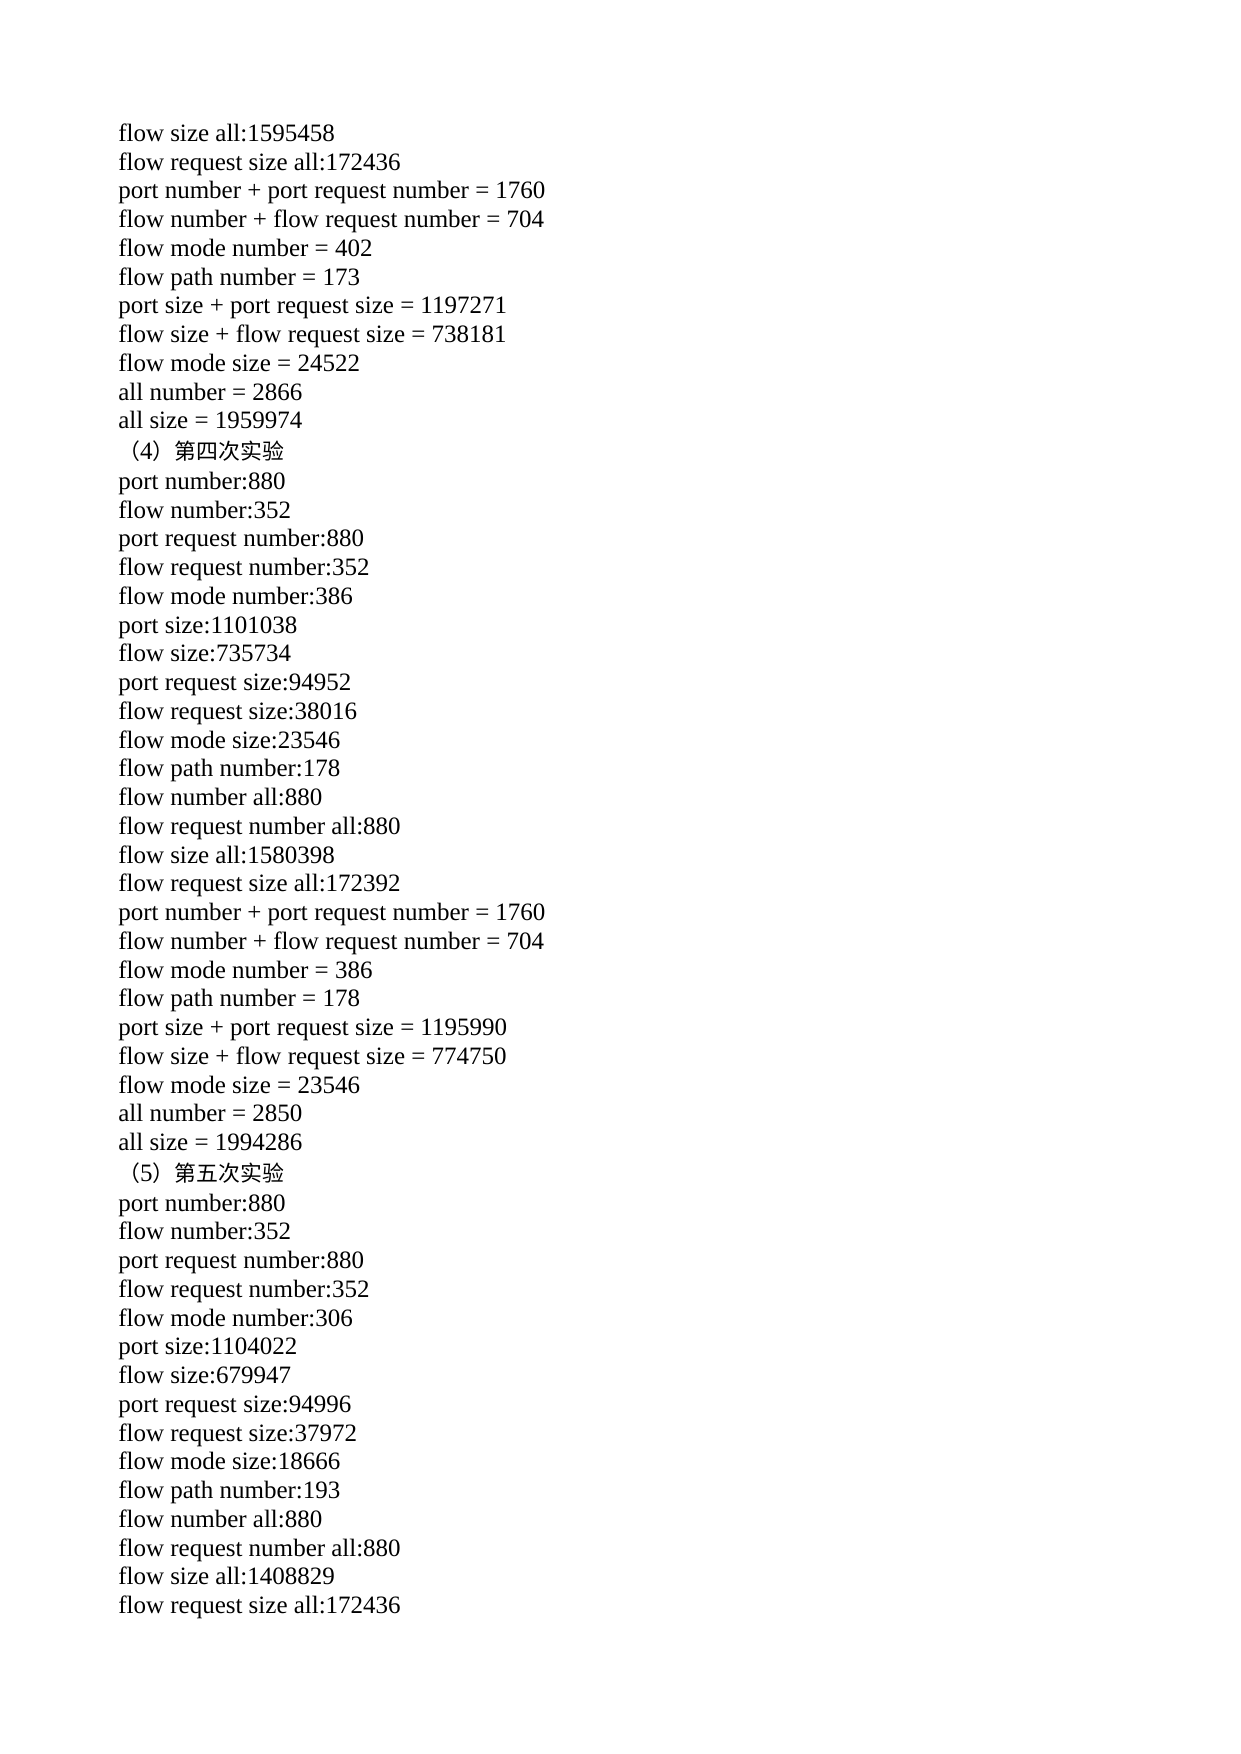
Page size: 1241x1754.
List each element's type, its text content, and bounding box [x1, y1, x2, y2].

text port request size:94996 [118, 1389, 1122, 1418]
text （4）第四次实验 [118, 434, 1122, 466]
text flow number all:880 [118, 1504, 1122, 1533]
text flow request number:352 [118, 552, 1122, 581]
text port size + port request size = 1195990 [118, 1012, 1122, 1041]
text all size = 1994286 [118, 1127, 1122, 1156]
text port request number:880 [118, 1245, 1122, 1274]
text flow size all:1580398 [118, 840, 1122, 868]
text flow size all:1408829 [118, 1561, 1122, 1590]
text flow path number:193 [118, 1475, 1122, 1504]
text flow request size all:172436 [118, 147, 1122, 176]
text flow number all:880 [118, 782, 1122, 811]
text port number + port request number = 1760 [118, 897, 1122, 926]
text flow mode number = 386 [118, 955, 1122, 983]
text flow request number all:880 [118, 811, 1122, 840]
text flow mode size = 24522 [118, 348, 1122, 377]
text flow number + flow request number = 704 [118, 204, 1122, 233]
text all number = 2866 [118, 377, 1122, 406]
text all number = 2850 [118, 1098, 1122, 1127]
text flow mode size = 23546 [118, 1070, 1122, 1098]
text all size = 1959974 [118, 406, 1122, 434]
text （5）第五次实验 [118, 1156, 1122, 1188]
text port size:1104022 [118, 1331, 1122, 1360]
text flow path number = 173 [118, 262, 1122, 291]
text flow mode size:18666 [118, 1446, 1122, 1475]
text flow request number:352 [118, 1274, 1122, 1303]
text flow number + flow request number = 704 [118, 926, 1122, 955]
text flow size:735734 [118, 638, 1122, 667]
text flow mode size:23546 [118, 725, 1122, 753]
text flow path number = 178 [118, 983, 1122, 1012]
text port number + port request number = 1760 [118, 176, 1122, 204]
text port request size:94952 [118, 667, 1122, 696]
text flow size:679947 [118, 1360, 1122, 1389]
text flow request size all:172392 [118, 868, 1122, 897]
text flow size + flow request size = 738181 [118, 319, 1122, 348]
text flow request size:37972 [118, 1418, 1122, 1446]
text port number:880 [118, 466, 1122, 495]
text port size:1101038 [118, 610, 1122, 638]
text flow number:352 [118, 495, 1122, 523]
text flow mode number:386 [118, 581, 1122, 610]
text flow size + flow request size = 774750 [118, 1041, 1122, 1070]
text flow request size:38016 [118, 696, 1122, 725]
text flow request size all:172436 [118, 1590, 1122, 1619]
text flow number:352 [118, 1216, 1122, 1245]
text port request number:880 [118, 523, 1122, 552]
text flow size all:1595458 [118, 118, 1122, 147]
text flow path number:178 [118, 753, 1122, 782]
text flow mode number = 402 [118, 233, 1122, 262]
text port size + port request size = 1197271 [118, 291, 1122, 319]
text flow request number all:880 [118, 1533, 1122, 1561]
text flow mode number:306 [118, 1303, 1122, 1331]
text port number:880 [118, 1188, 1122, 1216]
